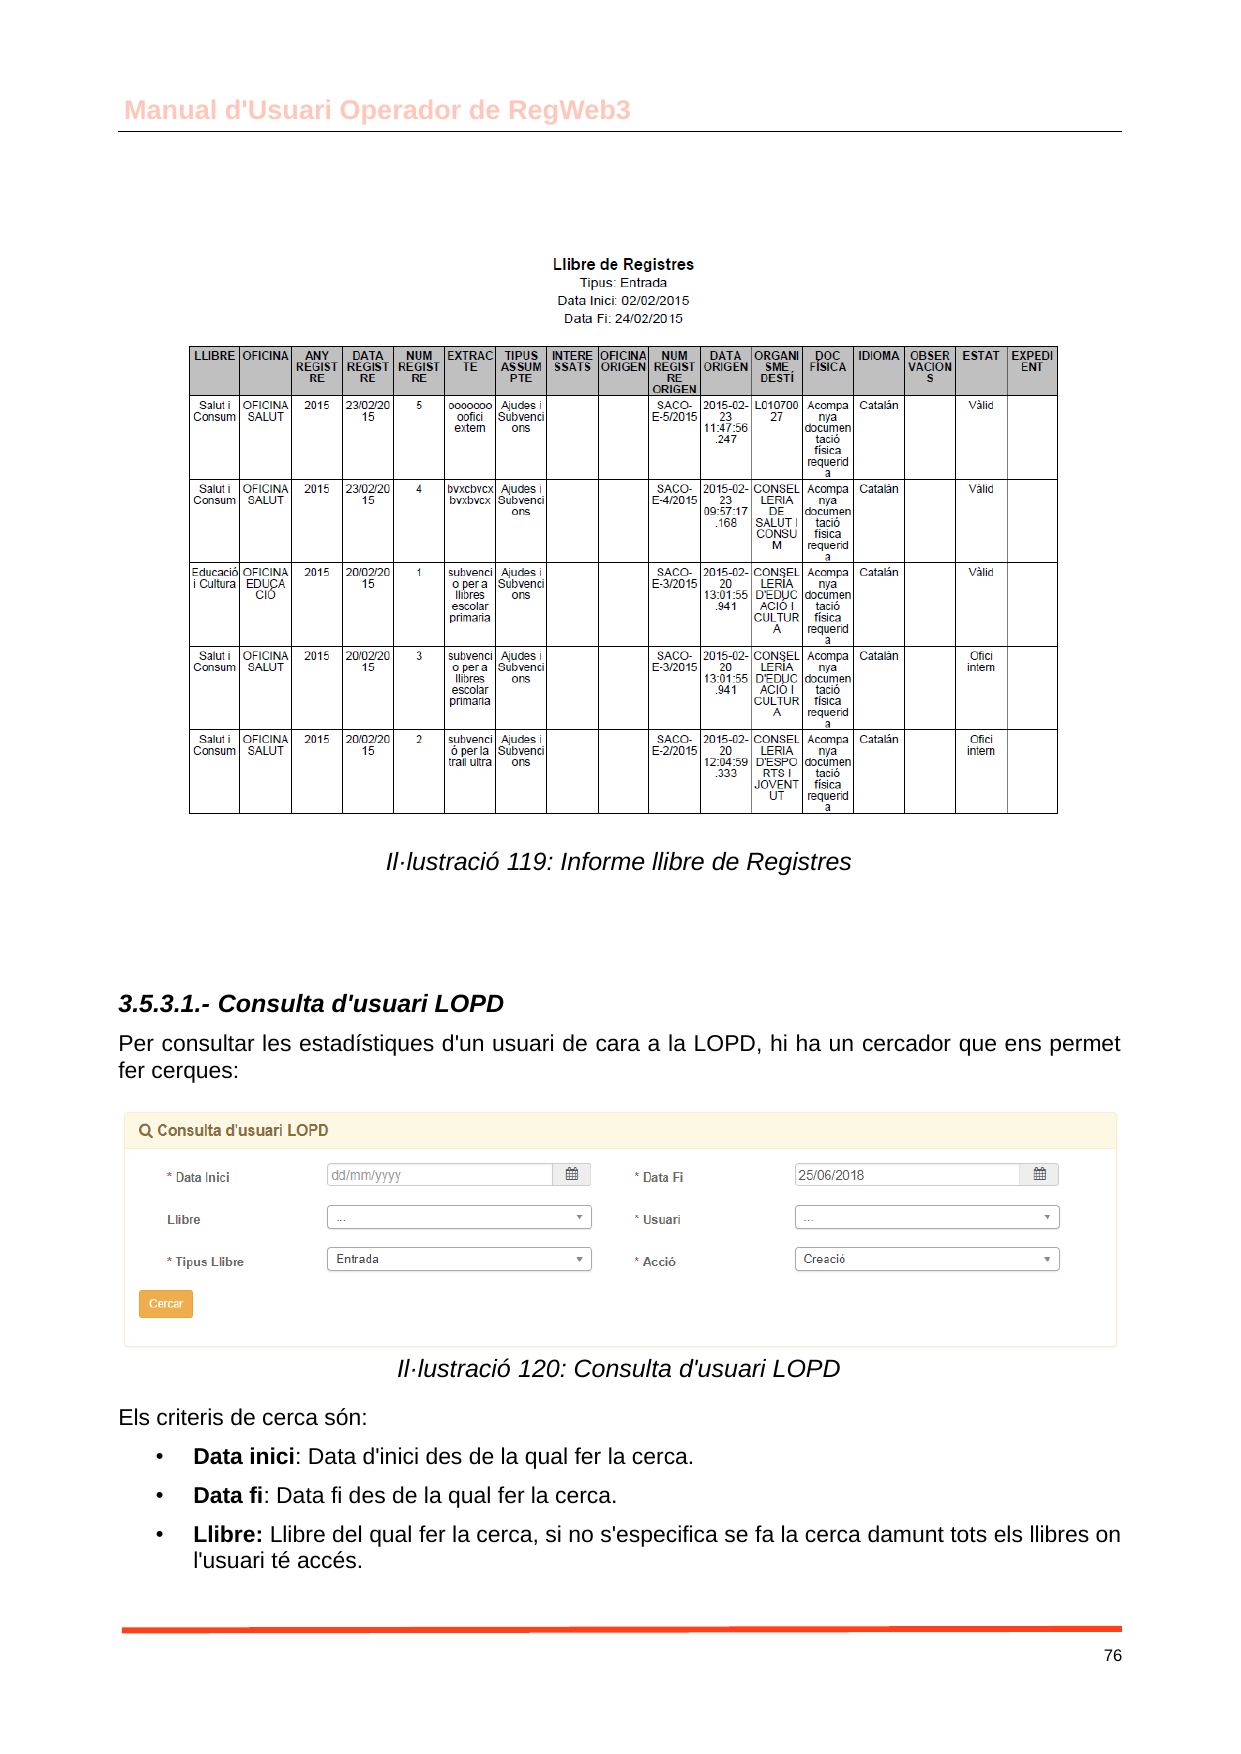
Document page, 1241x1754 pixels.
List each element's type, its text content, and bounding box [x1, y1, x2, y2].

text Il·lustració 120: Consulta d'usuari LOPD [118, 1354, 1122, 1382]
subtitle Consulta d'usuari LOPD [118, 989, 1122, 1018]
picture [118, 1108, 1123, 1354]
list Data inici: Data d'inici des de la qual fer la cerca. [156, 1443, 1122, 1469]
list Llibre: Llibre del qual fer la cerca, si no s'especifica se fa la cerca damunt tots els llibres on l'usuari té accés. [156, 1521, 1122, 1573]
text Il·lustració 119: Informe llibre de Registres [118, 847, 1122, 875]
picture [148, 210, 1098, 847]
list Data fi: Data fi des de la qual fer la cerca. [156, 1482, 1122, 1508]
text Per consultar les estadístiques d'un usuari de cara a la LOPD, hi ha un cercador que ens permet fer cerques: [118, 1030, 1122, 1083]
text Els criteris de cerca són: [118, 1404, 1122, 1431]
